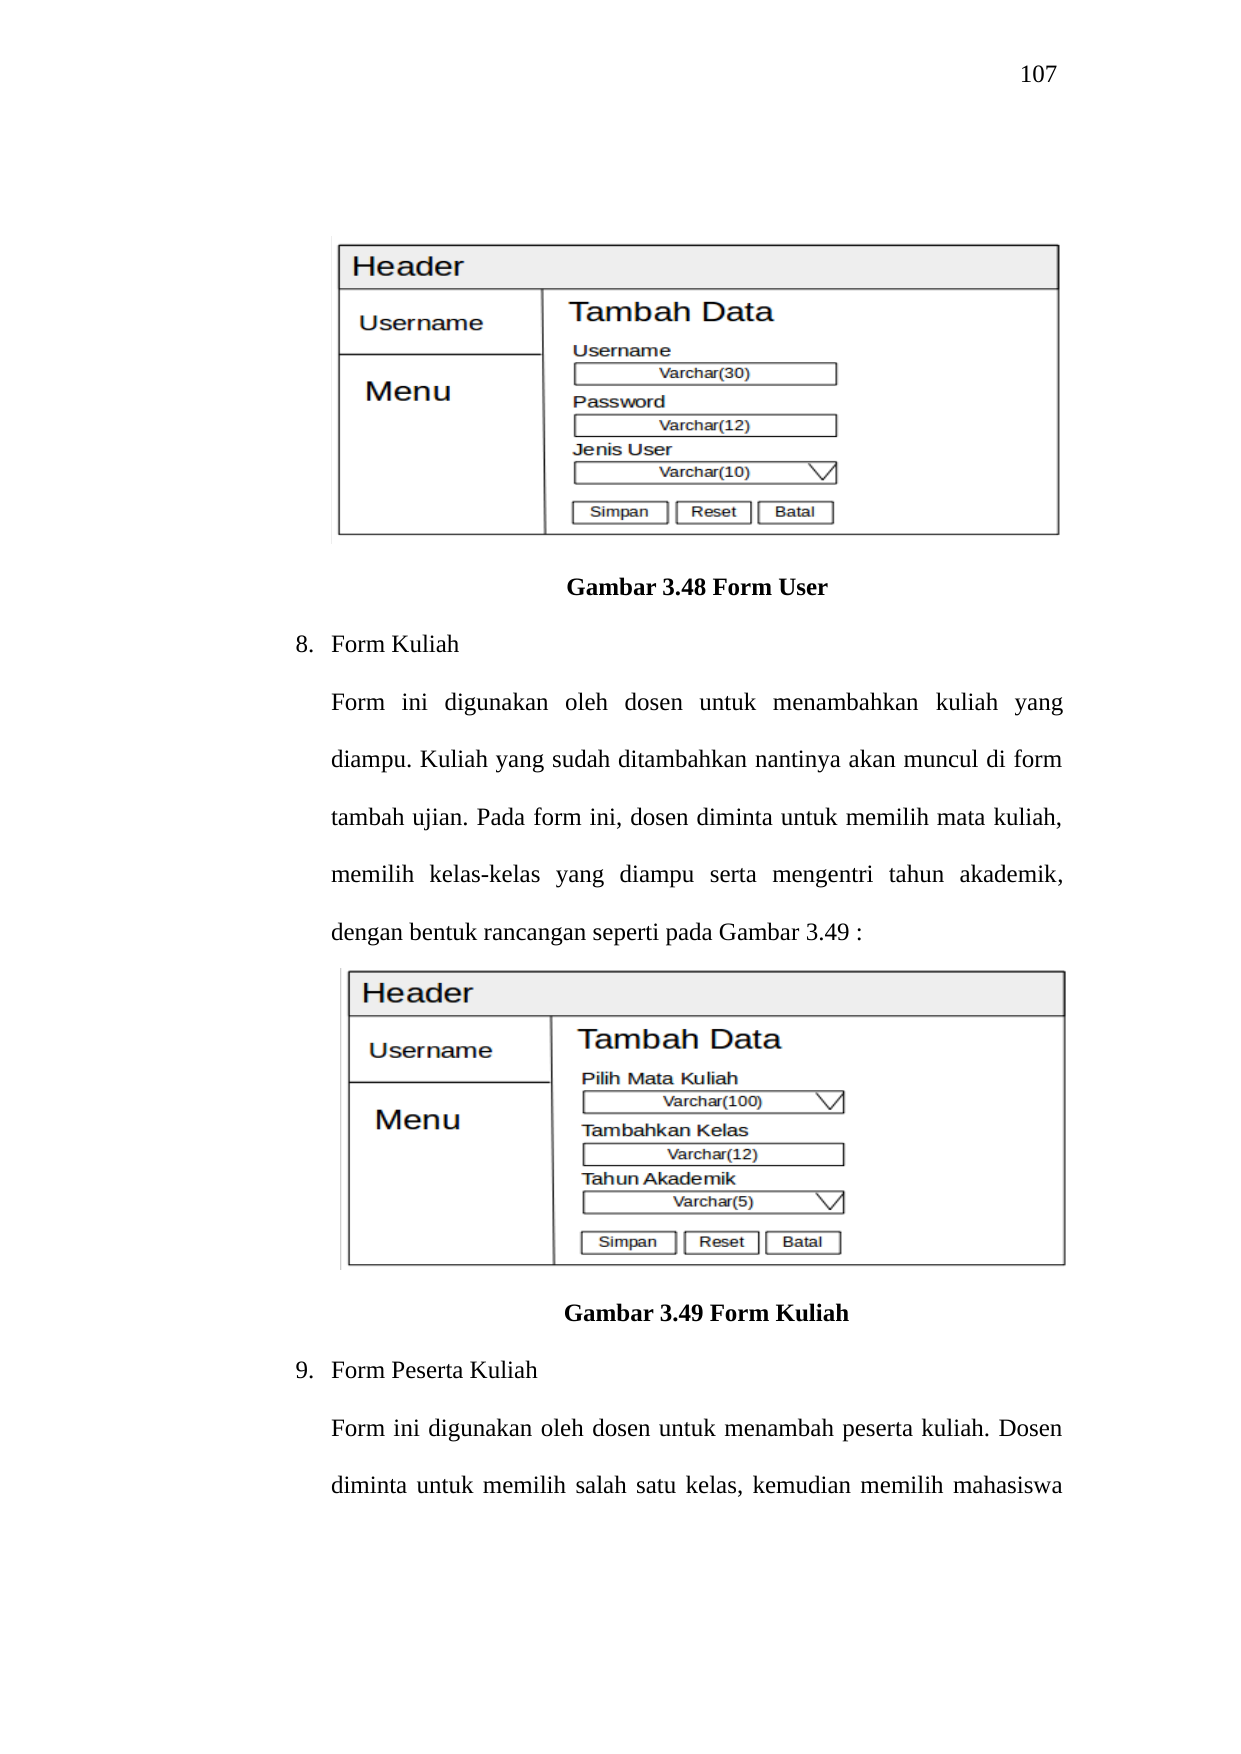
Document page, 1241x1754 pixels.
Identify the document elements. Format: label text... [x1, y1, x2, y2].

list Form Kuliah [295, 544, 1063, 658]
list Gambar 3.48 Form User [331, 544, 1063, 601]
picture [331, 236, 1064, 544]
list Form Peserta Kuliah [295, 1270, 1063, 1384]
list Gambar 3.49 Form Kuliah [340, 1270, 1072, 1327]
picture [340, 968, 1073, 1270]
list Form ini digunakan oleh dosen untuk menambah peserta kuliah. Dosen diminta untuk memilih salah satu kelas, kemudian memilih mahasiswa [295, 1413, 1063, 1499]
list Form ini digunakan oleh dosen untuk menambahkan kuliah yang diampu. Kuliah yang sudah ditambahkan nantinya akan muncul di form tambah ujian. Pada form ini, dosen diminta untuk memilih mata kuliah, memilih kelas-kelas yang diampu serta mengentri tahun akademik, dengan bentuk rancangan seperti pada Gambar 3.49 : [295, 687, 1063, 946]
